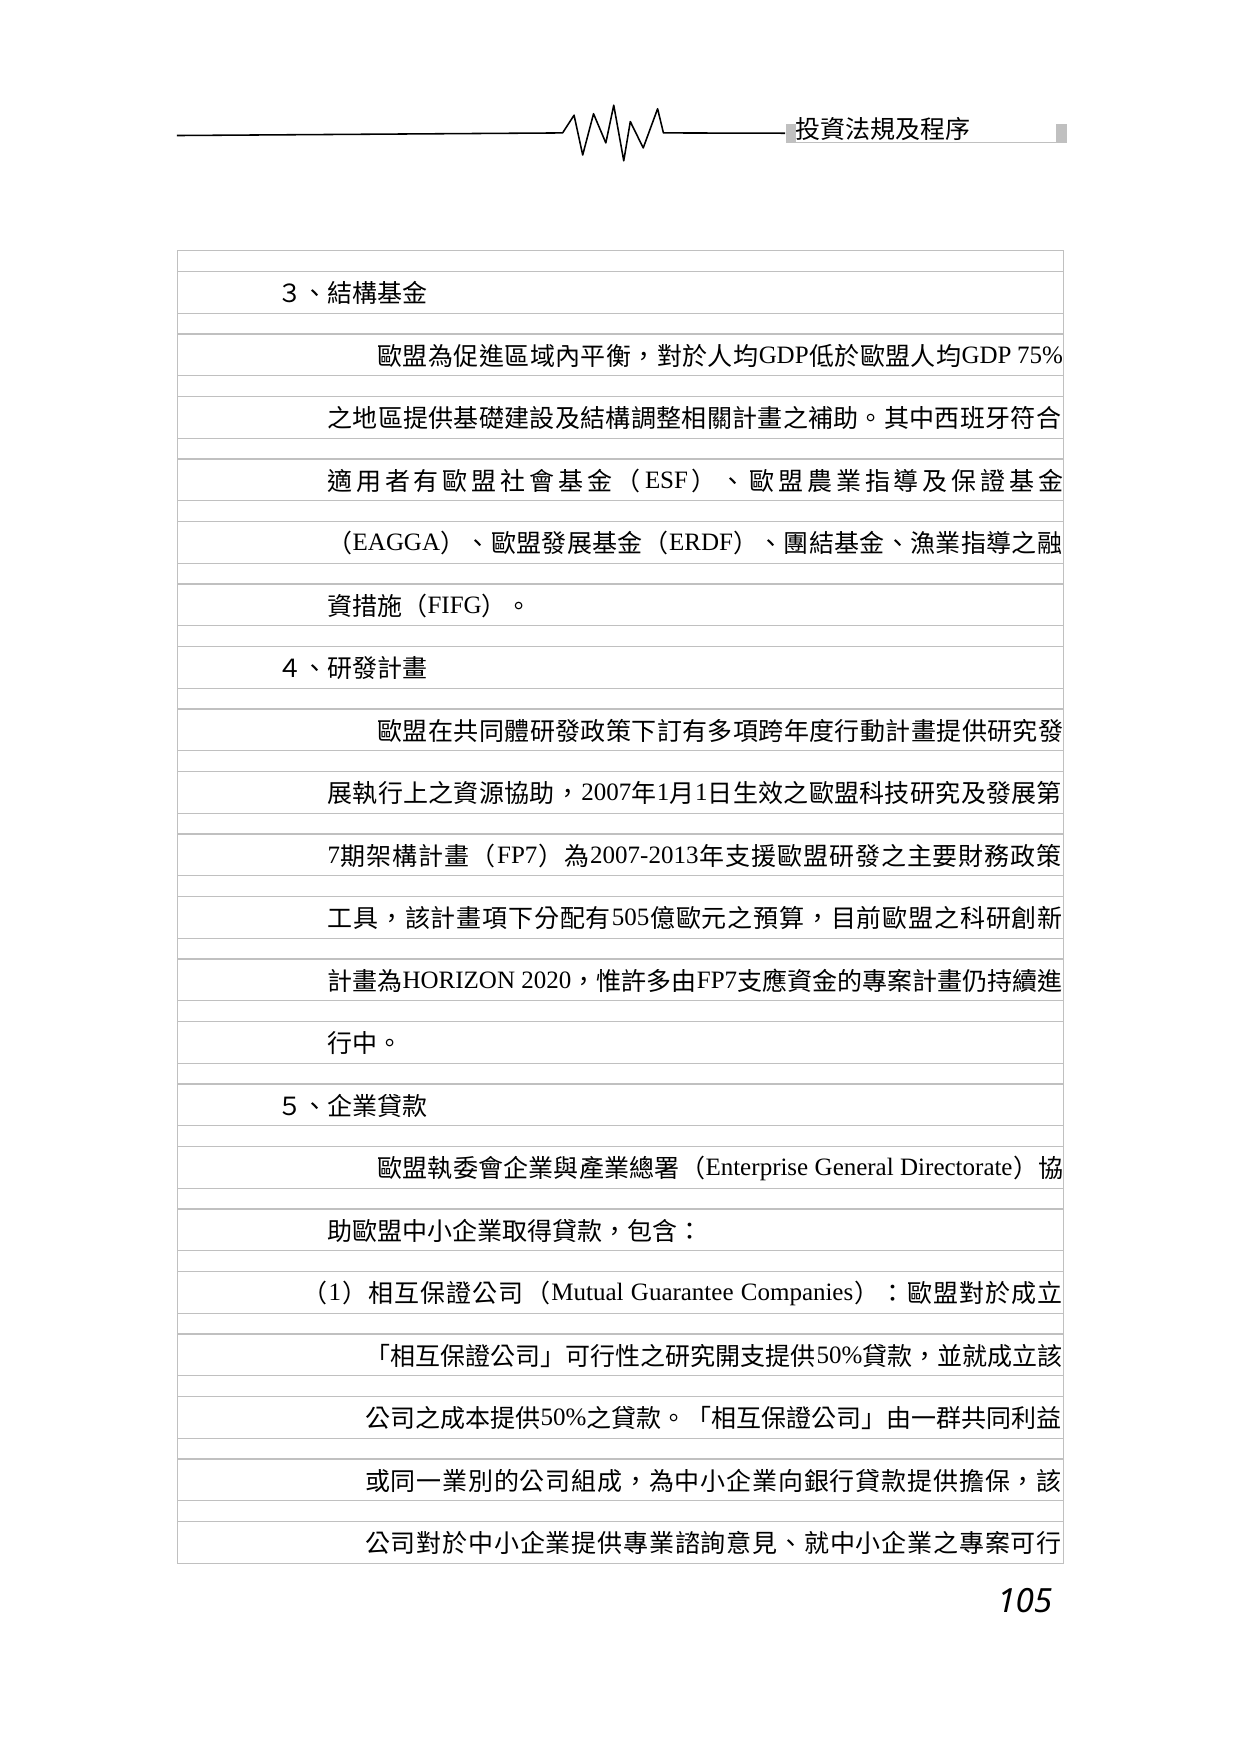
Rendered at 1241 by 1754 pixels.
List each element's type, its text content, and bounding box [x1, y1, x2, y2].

text [277, 1064, 1063, 1083]
text ５、企業貸款 [277, 1085, 1063, 1125]
text [327, 689, 1063, 708]
text ３、結構基金 [277, 272, 1063, 313]
text （1）相互保證公司（Mutual Guarantee Companies）：歐盟對於成立 [302, 1272, 1063, 1313]
text 資措施（FIFG）。 [327, 585, 1063, 625]
text [327, 751, 1063, 771]
text （EAGGA）、歐盟發展基金（ERDF）、團結基金、漁業指導之融 [327, 522, 1063, 563]
text 助歐盟中小企業取得貸款，包含： [327, 1210, 1063, 1250]
text 歐盟執委會企業與產業總署（Enterprise General Directorate）協 [327, 1147, 1063, 1188]
text 行中。 [327, 1022, 1063, 1063]
text [327, 376, 1063, 396]
text [277, 626, 1063, 646]
text [327, 501, 1063, 521]
text [327, 1126, 1063, 1146]
text 或同一業別的公司組成，為中小企業向銀行貸款提供擔保，該 [302, 1460, 1063, 1500]
text [302, 1376, 1063, 1396]
text 「相互保證公司」可行性之研究開支提供50%貸款，並就成立該 [302, 1335, 1063, 1375]
text [302, 1501, 1063, 1521]
text 之地區提供基礎建設及結構調整相關計畫之補助。其中西班牙符合 [327, 397, 1063, 438]
text [327, 814, 1063, 833]
text 公司之成本提供50%之貸款。「相互保證公司」由一群共同利益 [302, 1397, 1063, 1438]
text 7期架構計畫（FP7）為2007-2013年支援歐盟研發之主要財務政策 [327, 835, 1063, 875]
text [327, 439, 1063, 458]
text ４、研發計畫 [277, 647, 1063, 688]
text [302, 1251, 1063, 1271]
text 公司對於中小企業提供專業諮詢意見、就中小企業之專案可行 [302, 1522, 1063, 1563]
text 工具，該計畫項下分配有505億歐元之預算，目前歐盟之科研創新 [327, 897, 1063, 938]
text 展執行上之資源協助，2007年1月1日生效之歐盟科技研究及發展第 [327, 772, 1063, 813]
text 適用者有歐盟社會基金（ESF）、歐盟農業指導及保證基金 [327, 460, 1063, 500]
text [327, 876, 1063, 896]
text [327, 564, 1063, 583]
text 歐盟在共同體研發政策下訂有多項跨年度行動計畫提供研究發 [327, 710, 1063, 750]
text 計畫為HORIZON 2020，惟許多由FP7支應資金的專案計畫仍持續進 [327, 960, 1063, 1000]
text [327, 1189, 1063, 1208]
text [302, 1439, 1063, 1458]
text [327, 939, 1063, 958]
text 歐盟為促進區域內平衡，對於人均GDP低於歐盟人均GDP 75% [327, 335, 1063, 375]
text [302, 1314, 1063, 1333]
text [327, 314, 1063, 333]
text [277, 251, 1063, 271]
text [327, 1001, 1063, 1021]
